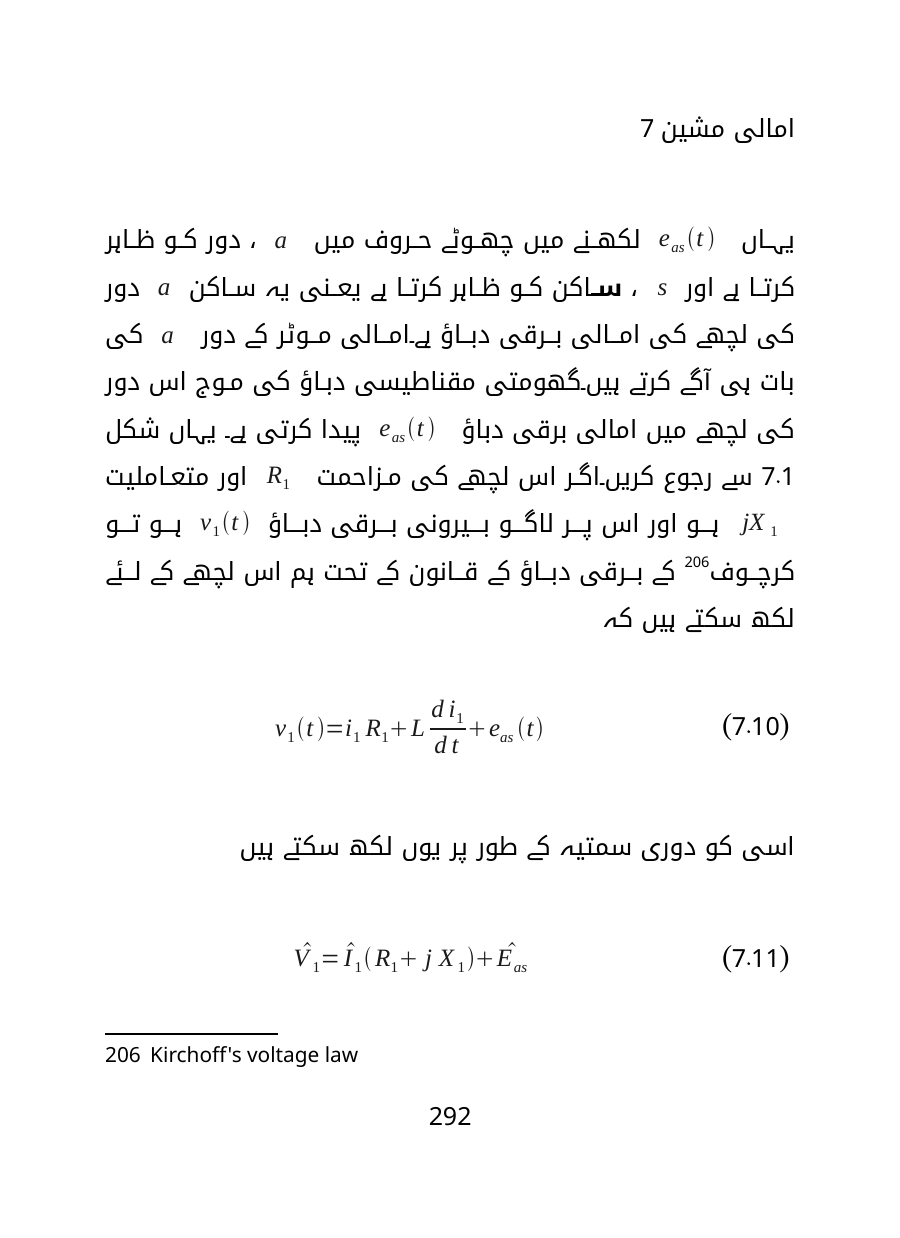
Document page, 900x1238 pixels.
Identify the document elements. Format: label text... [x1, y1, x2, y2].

table_header (7.11) [708, 929, 795, 1001]
table_header (7.10) [705, 690, 795, 776]
table_header [105, 690, 705, 776]
table_header [105, 929, 708, 1001]
text Kirchoff's voltage law [105, 1040, 795, 1068]
text اسی کو دوری سمتیہ کے طور پر یوں لکھ سکتے ہیں [105, 823, 795, 870]
text یہاں لکھنے میں چھوٹے حروف میں ، دور کو ظاہر کرتا ہے اور، ساکن کو ظاہر کرتا ہے یعنی یہ ساکندور کی لچھے کی امالی برقی دباؤ ہے۔امالی موٹر کے دور کی بات ہی آگے کرتے ہیں۔گھومتی مقناطیسی دباؤ کی موج اس دور کی لچھے میں امالی برقی دباؤ پیدا کرتی ہے۔ یہاں شکل 7.1 سے رجوع کریں۔اگر اس لچھے کی مزاحمت اور متعاملیتہو اور اس پر لاگو بیرونی برقی دباؤہو تو کرچوف کے برقی دباؤ کے قانون کے تحت ہم اس لچھے کے لئے لکھ سکتے ہیں کہ [105, 216, 795, 643]
